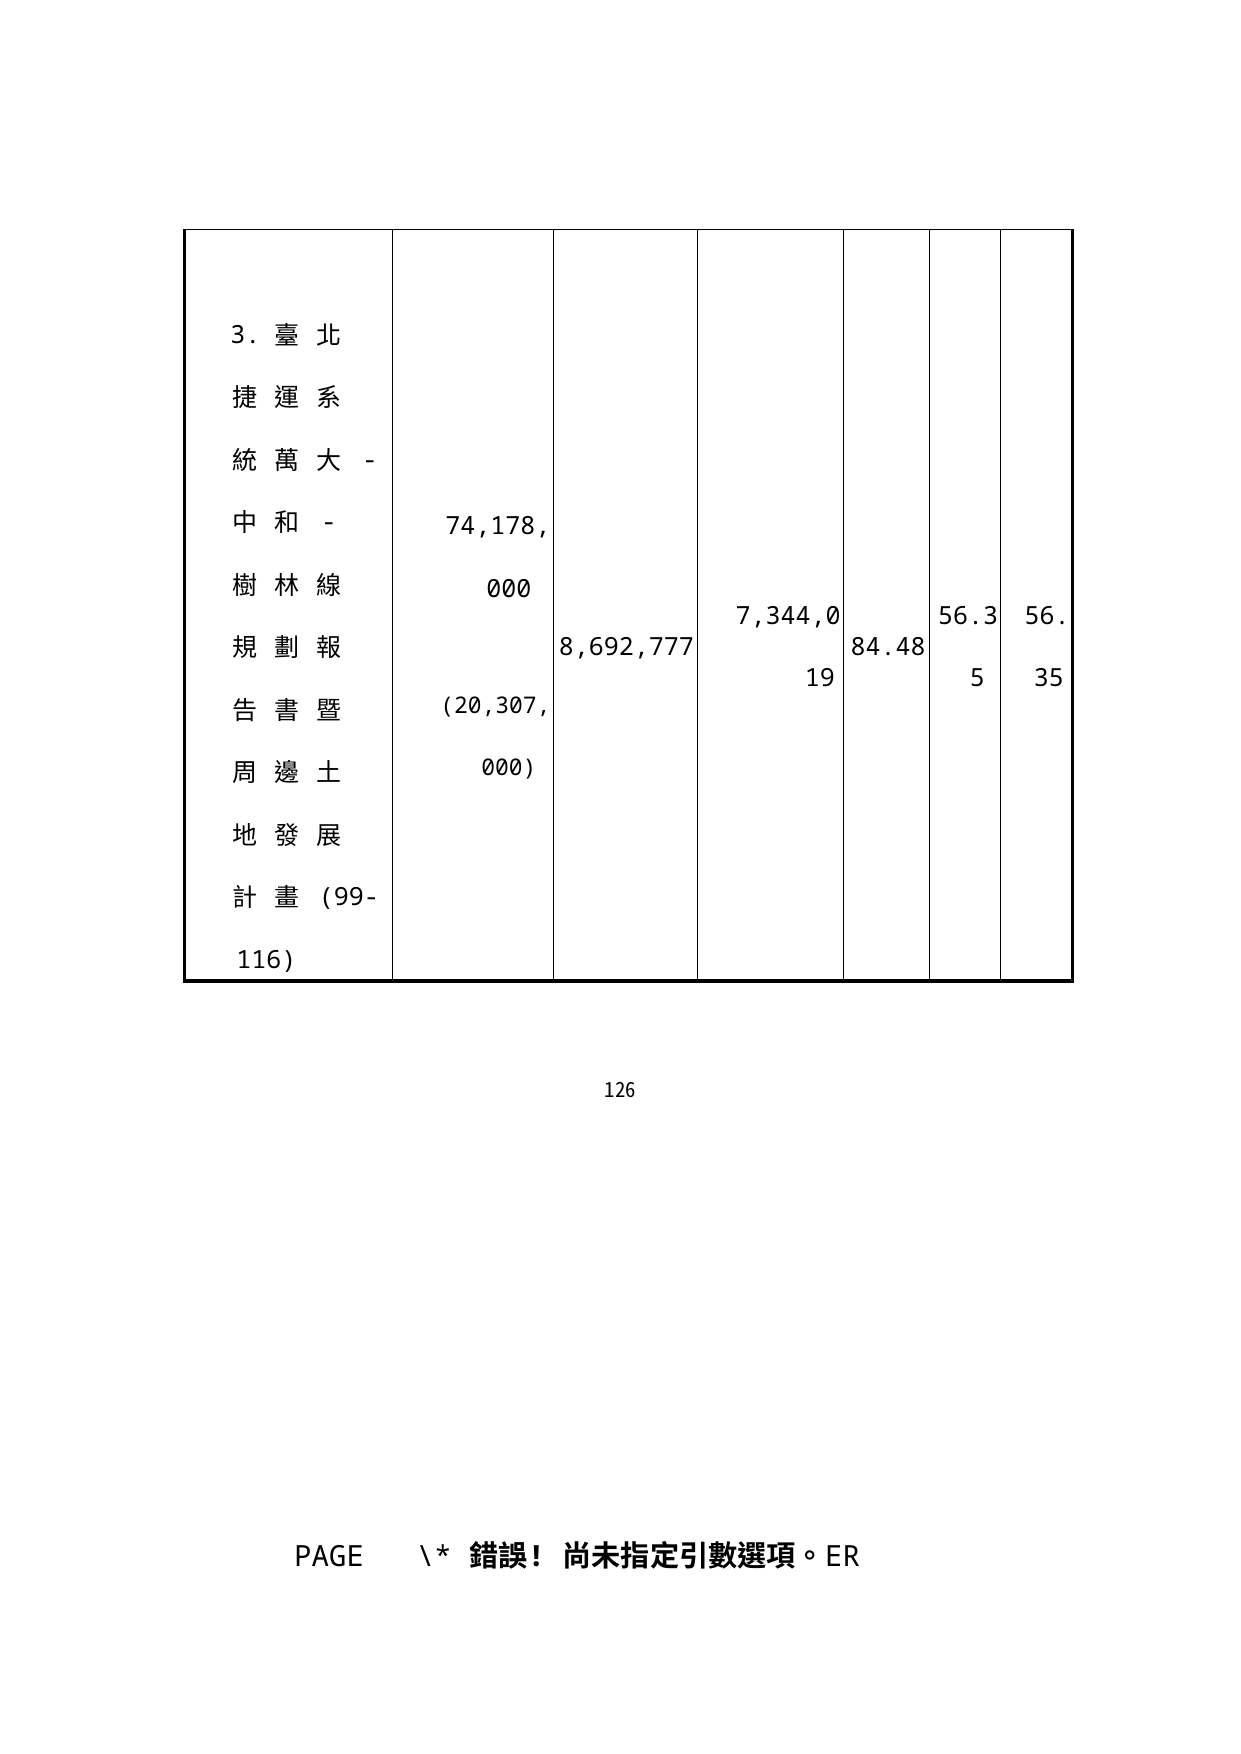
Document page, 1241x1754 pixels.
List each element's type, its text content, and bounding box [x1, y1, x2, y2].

table_cell 8,692,777 [554, 230, 697, 979]
table_cell 56.35 [1001, 230, 1071, 979]
table_cell 3.臺北捷運系統萬大-中和-樹林線規劃報告書暨周邊土地發展計畫(99-116) [186, 230, 392, 979]
table_cell 7,344,019 [698, 230, 843, 979]
table_cell 74,178,000 (20,307,000) [393, 230, 553, 979]
table_cell 84.48 [844, 230, 929, 979]
table_cell 56.35 [930, 230, 1000, 979]
